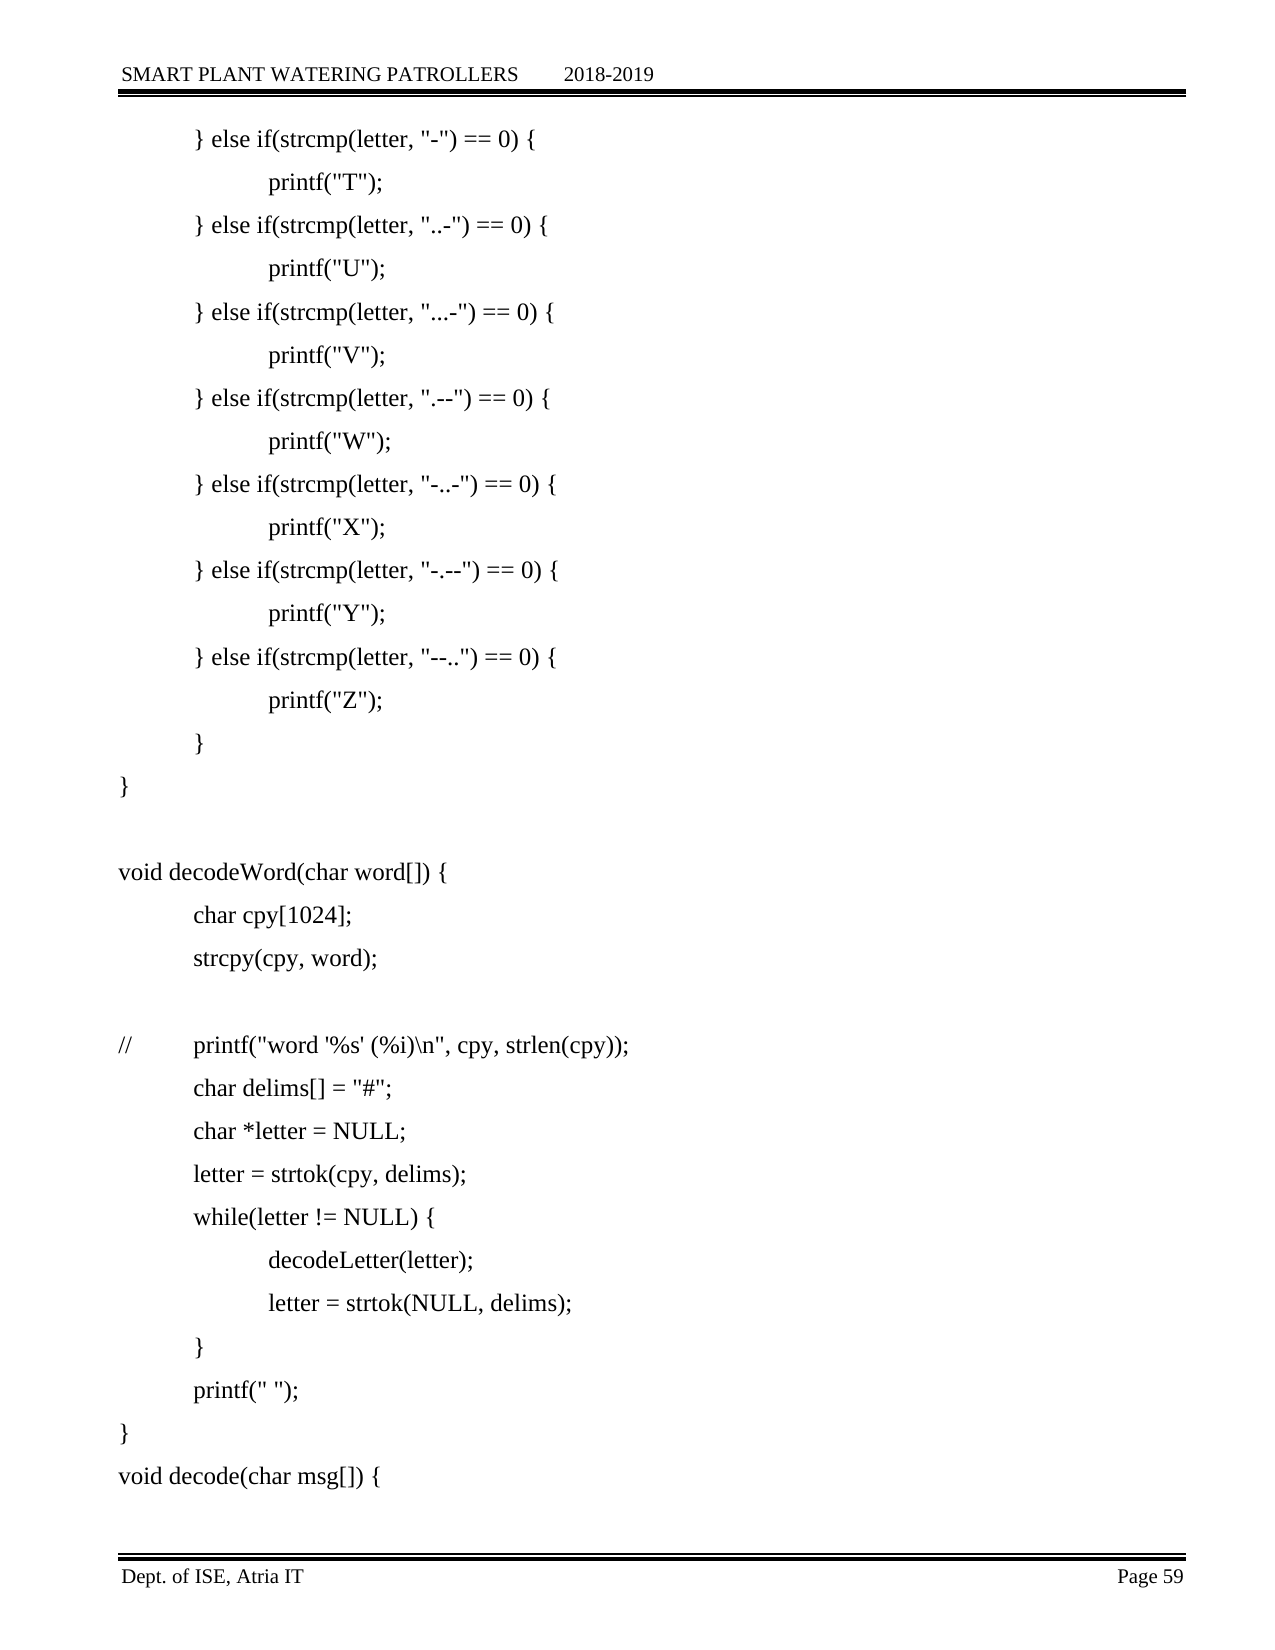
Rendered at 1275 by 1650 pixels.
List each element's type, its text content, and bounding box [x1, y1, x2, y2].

text letter = strtok(NULL, delims); [118, 1288, 1186, 1317]
text } [118, 1418, 1186, 1447]
text } [118, 1332, 1186, 1360]
text } else if(strcmp(letter, "-.--") == 0) { [118, 555, 1186, 584]
text char delims[] = "#"; [118, 1073, 1186, 1102]
text printf("X"); [118, 512, 1186, 541]
text } [118, 771, 1186, 800]
text void decodeWord(char word[]) { [118, 857, 1186, 886]
text } else if(strcmp(letter, ".--") == 0) { [118, 383, 1186, 412]
text printf("Z"); [118, 685, 1186, 713]
text printf("Y"); [118, 598, 1186, 627]
text } [118, 728, 1186, 757]
text char *letter = NULL; [118, 1116, 1186, 1145]
text void decode(char msg[]) { [118, 1461, 1186, 1490]
text decodeLetter(letter); [118, 1245, 1186, 1274]
text char cpy[1024]; [118, 900, 1186, 929]
text } else if(strcmp(letter, "-..-") == 0) { [118, 469, 1186, 498]
text printf("T"); [118, 167, 1186, 196]
text } else if(strcmp(letter, "-") == 0) { [118, 124, 1186, 153]
text letter = strtok(cpy, delims); [118, 1159, 1186, 1188]
text strcpy(cpy, word); [118, 943, 1186, 972]
text // printf("word '%s' (%i)\n", cpy, strlen(cpy)); [118, 1030, 1186, 1058]
text printf("W"); [118, 426, 1186, 455]
text } else if(strcmp(letter, "--..") == 0) { [118, 642, 1186, 670]
text printf("U"); [118, 253, 1186, 282]
text printf(" "); [118, 1375, 1186, 1403]
text while(letter != NULL) { [118, 1202, 1186, 1231]
text printf("V"); [118, 340, 1186, 368]
text } else if(strcmp(letter, "..-") == 0) { [118, 210, 1186, 239]
text } else if(strcmp(letter, "...-") == 0) { [118, 297, 1186, 325]
